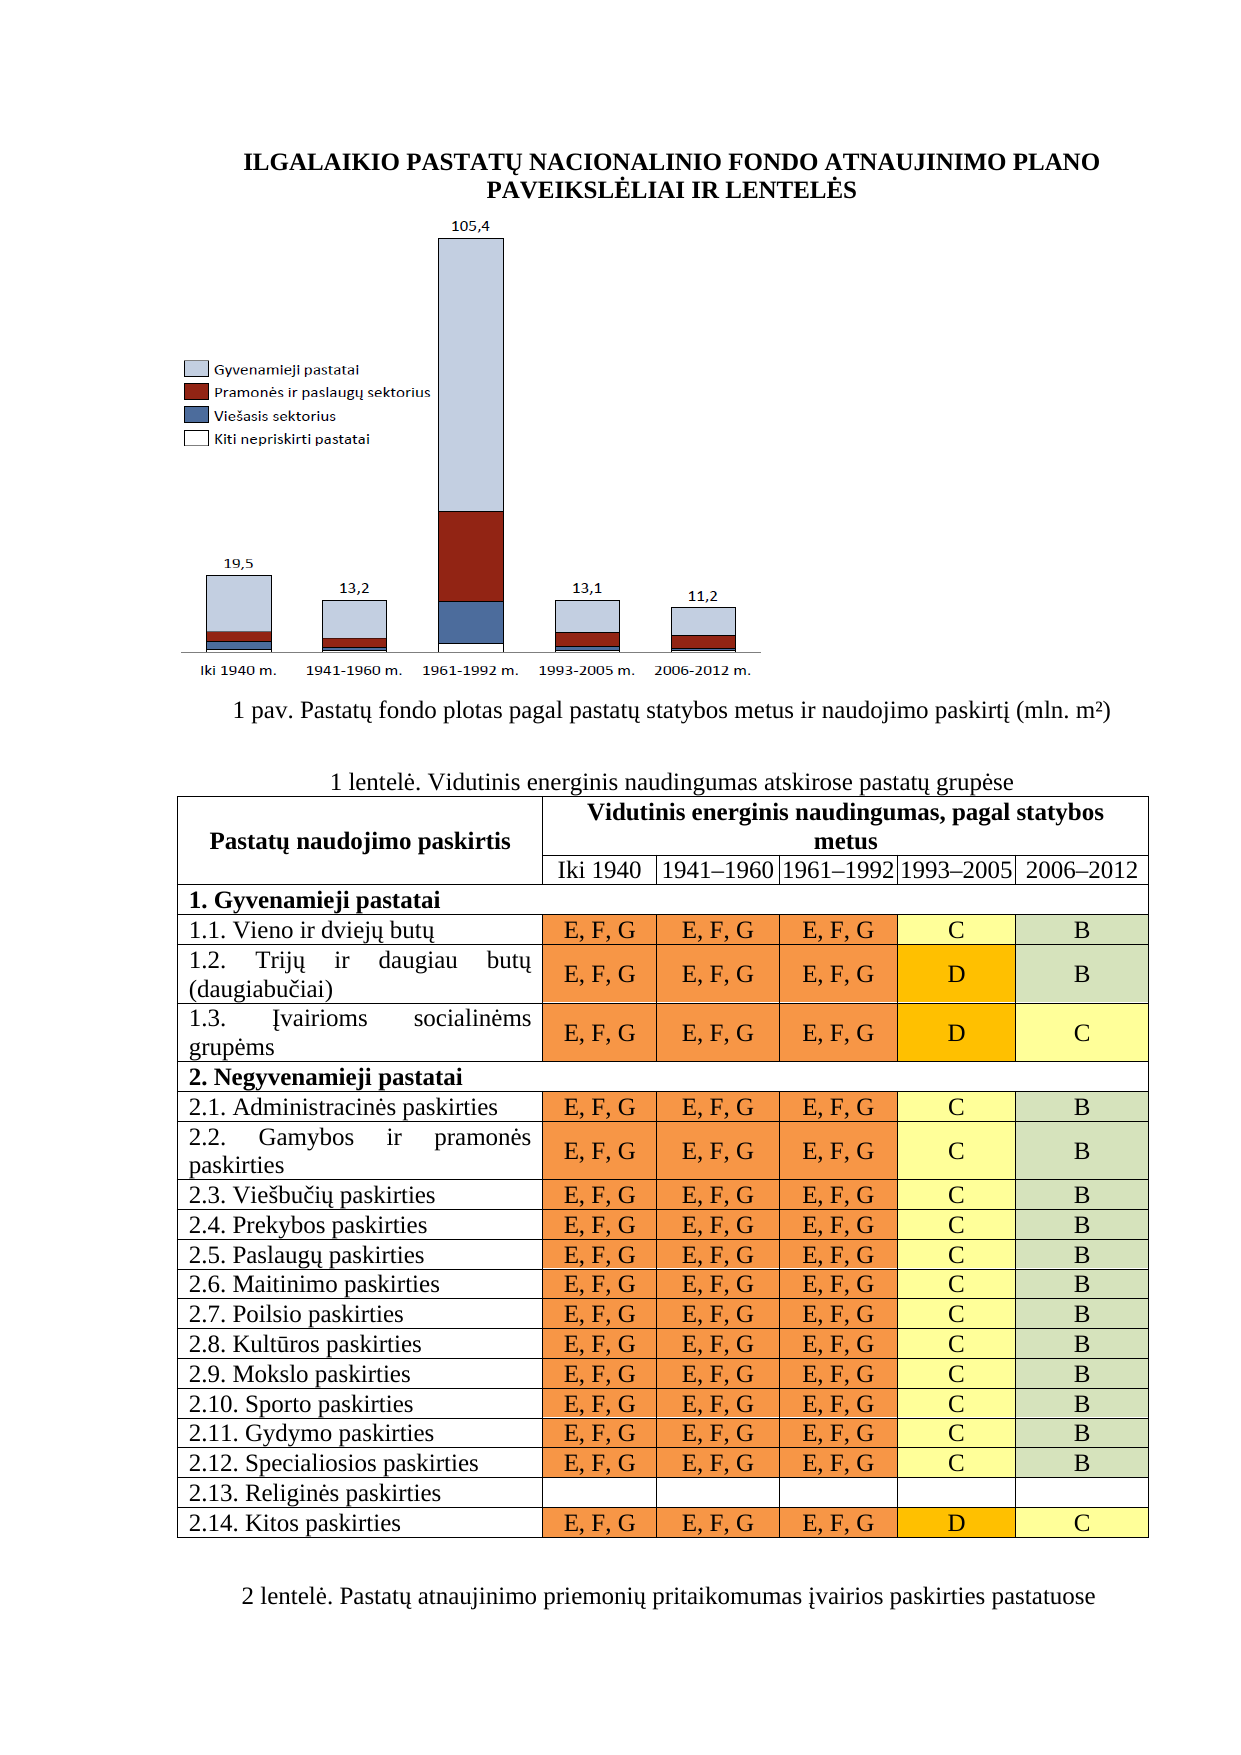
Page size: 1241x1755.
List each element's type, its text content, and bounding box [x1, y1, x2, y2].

table_cell C [898, 1389, 1015, 1417]
table_cell C [898, 1359, 1015, 1388]
table_cell E, F, G [657, 1210, 779, 1239]
table_cell 2.5. Paslaugų paskirties [178, 1240, 542, 1268]
table_cell 1993–2005 [898, 856, 1015, 884]
table_cell D [898, 945, 1015, 1002]
table_cell E, F, G [543, 1359, 656, 1388]
table_cell E, F, G [780, 1180, 897, 1209]
table_cell E, F, G [543, 1270, 656, 1298]
table_cell E, F, G [657, 1359, 779, 1388]
table_cell 2. Negyvenamieji pastatai [178, 1062, 1148, 1091]
table_cell E, F, G [543, 1004, 656, 1061]
table_cell 2.11. Gydymo paskirties [178, 1419, 542, 1447]
table_cell C [898, 1240, 1015, 1268]
table_cell C [898, 1419, 1015, 1447]
table_cell 1961–1992 [780, 856, 897, 884]
table_cell C [1016, 1004, 1148, 1061]
table_cell [1016, 1478, 1148, 1507]
table_cell E, F, G [543, 1389, 656, 1417]
text 1 pav. Pastatų fondo plotas pagal pastatų statybos metus ir naudojimo paskirtį (mln. m²) [177, 695, 1166, 724]
table_cell E, F, G [657, 1092, 779, 1121]
table_cell [657, 1478, 779, 1507]
table_cell 1.2. Trijų ir daugiau butų (daugiabučiai) [178, 945, 542, 1002]
table_cell 1.1. Vieno ir dviejų butų [178, 915, 542, 944]
table_cell 2.4. Prekybos paskirties [178, 1210, 542, 1239]
table_cell E, F, G [543, 1508, 656, 1537]
table_cell E, F, G [543, 1299, 656, 1328]
table_cell B [1016, 1299, 1148, 1328]
table_cell B [1016, 1092, 1148, 1121]
table_cell E, F, G [543, 1240, 656, 1268]
table_cell 2.6. Maitinimo paskirties [178, 1270, 542, 1298]
table_cell E, F, G [657, 1122, 779, 1179]
table_cell [898, 1478, 1015, 1507]
table_cell [543, 1478, 656, 1507]
table_cell E, F, G [543, 1092, 656, 1121]
table_cell B [1016, 1389, 1148, 1417]
table_cell 1941–1960 [657, 856, 779, 884]
table_cell B [1016, 1122, 1148, 1179]
table_cell E, F, G [780, 1240, 897, 1268]
table_cell E, F, G [657, 1180, 779, 1209]
table_cell B [1016, 945, 1148, 1002]
table_header Vidutinis energinis naudingumas, pagal statybos metus [543, 797, 1148, 854]
table_cell 2.9. Mokslo paskirties [178, 1359, 542, 1388]
table_cell E, F, G [543, 915, 656, 944]
table_cell E, F, G [657, 1329, 779, 1358]
table_cell 1.3. Įvairioms socialinėms grupėms [178, 1004, 542, 1061]
table_cell 2.1. Administracinės paskirties [178, 1092, 542, 1121]
table_cell E, F, G [543, 1448, 656, 1477]
table_cell E, F, G [543, 1210, 656, 1239]
table_cell E, F, G [543, 1329, 656, 1358]
table_cell Iki 1940 [543, 856, 656, 884]
table_cell E, F, G [543, 1419, 656, 1447]
table_cell E, F, G [780, 1508, 897, 1537]
table_cell E, F, G [780, 1122, 897, 1179]
table_cell C [898, 1210, 1015, 1239]
table_cell C [898, 1270, 1015, 1298]
table_cell B [1016, 1419, 1148, 1447]
table_cell B [1016, 1359, 1148, 1388]
table_cell B [1016, 1180, 1148, 1209]
table_cell B [1016, 1210, 1148, 1239]
table_cell 2006–2012 [1016, 856, 1148, 884]
table_cell E, F, G [780, 1359, 897, 1388]
text 1 lentelė. Vidutinis energinis naudingumas atskirose pastatų grupėse [177, 767, 1166, 796]
table_cell B [1016, 1448, 1148, 1477]
table_cell B [1016, 1270, 1148, 1298]
table_cell C [898, 1299, 1015, 1328]
table_cell C [898, 915, 1015, 944]
table_cell E, F, G [657, 945, 779, 1002]
table_cell E, F, G [657, 1240, 779, 1268]
table_cell E, F, G [657, 915, 779, 944]
table_cell C [898, 1180, 1015, 1209]
table_cell 1. Gyvenamieji pastatai [178, 885, 1148, 914]
table_cell E, F, G [780, 1210, 897, 1239]
table_cell [780, 1478, 897, 1507]
table_cell 2.3. Viešbučių paskirties [178, 1180, 542, 1209]
table_cell B [1016, 1329, 1148, 1358]
text ILGALAIKIO PASTATŲ NACIONALINIO FONDO ATNAUJINIMO PLANO [177, 147, 1166, 176]
table_cell E, F, G [780, 945, 897, 1002]
table_cell C [1016, 1508, 1148, 1537]
table_cell 2.12. Specialiosios paskirties [178, 1448, 542, 1477]
table_cell E, F, G [780, 1448, 897, 1477]
table_cell C [898, 1448, 1015, 1477]
table_cell 2.10. Sporto paskirties [178, 1389, 542, 1417]
table_cell E, F, G [780, 915, 897, 944]
table_cell E, F, G [543, 945, 656, 1002]
table_cell 2.7. Poilsio paskirties [178, 1299, 542, 1328]
table_cell E, F, G [780, 1092, 897, 1121]
table_cell E, F, G [780, 1004, 897, 1061]
table_cell E, F, G [543, 1180, 656, 1209]
table_cell 2.8. Kultūros paskirties [178, 1329, 542, 1358]
table_cell C [898, 1122, 1015, 1179]
table_cell E, F, G [780, 1389, 897, 1417]
text 2 lentelė. Pastatų atnaujinimo priemonių pritaikomumas įvairios paskirties pastatuose [177, 1581, 1166, 1609]
table_header Pastatų naudojimo paskirtis [178, 797, 542, 884]
table_cell D [898, 1004, 1015, 1061]
table_cell E, F, G [657, 1419, 779, 1447]
table_cell B [1016, 1240, 1148, 1268]
table_cell E, F, G [780, 1419, 897, 1447]
table_cell B [1016, 915, 1148, 944]
table_cell C [898, 1329, 1015, 1358]
table_cell E, F, G [657, 1299, 779, 1328]
table_cell E, F, G [780, 1329, 897, 1358]
table_cell 2.13. Religinės paskirties [178, 1478, 542, 1507]
table_cell D [898, 1508, 1015, 1537]
table_cell C [898, 1092, 1015, 1121]
table_cell 2.2. Gamybos ir pramonės paskirties [178, 1122, 542, 1179]
table_cell E, F, G [657, 1389, 779, 1417]
table_cell E, F, G [657, 1448, 779, 1477]
table_cell E, F, G [780, 1270, 897, 1298]
table_cell 2.14. Kitos paskirties [178, 1508, 542, 1537]
table_cell E, F, G [780, 1299, 897, 1328]
table_cell E, F, G [657, 1004, 779, 1061]
table_cell E, F, G [657, 1508, 779, 1537]
table_cell E, F, G [657, 1270, 779, 1298]
text PAVEIKSLĖLIAI IR LENTELĖS [177, 176, 1166, 204]
table_cell E, F, G [543, 1122, 656, 1179]
